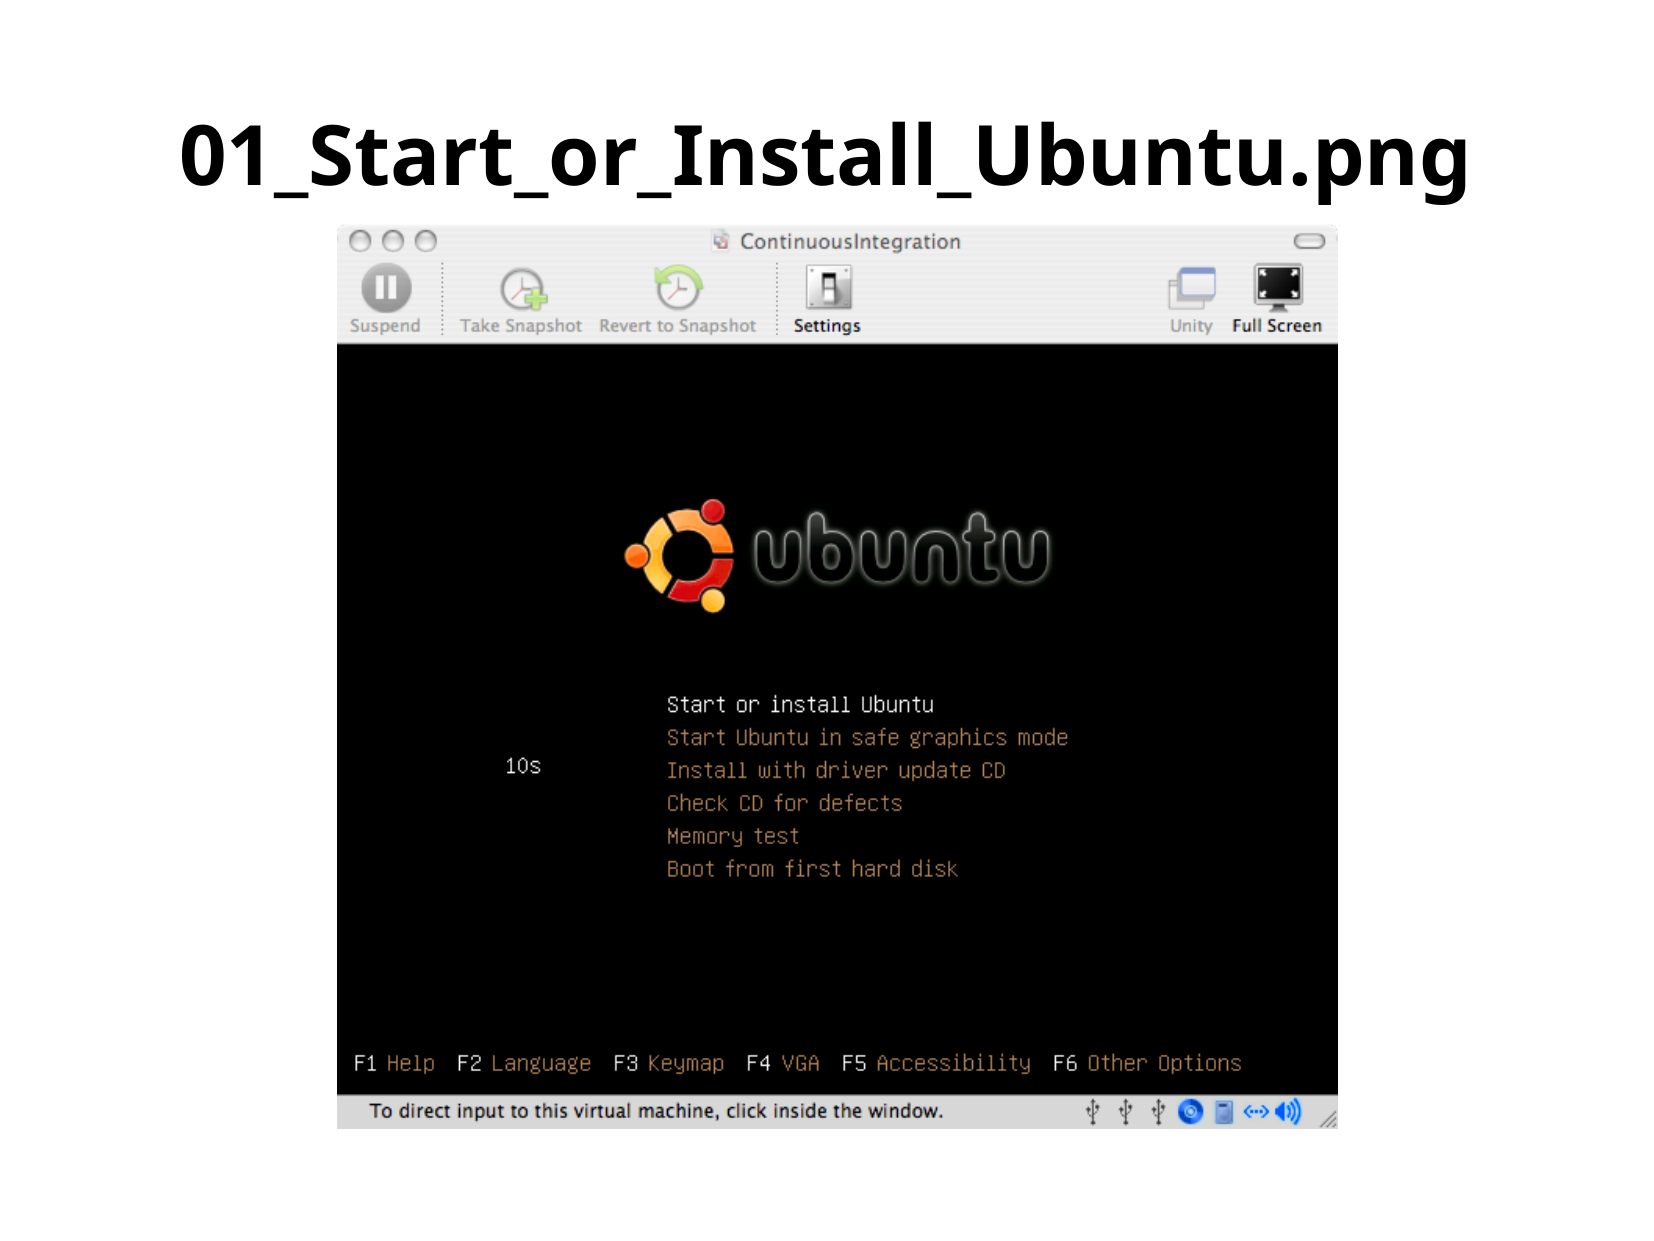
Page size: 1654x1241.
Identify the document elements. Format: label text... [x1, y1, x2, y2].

title 01_Start_or_Install_Ubuntu.png [82, 49, 1571, 257]
picture [337, 224, 1338, 1129]
